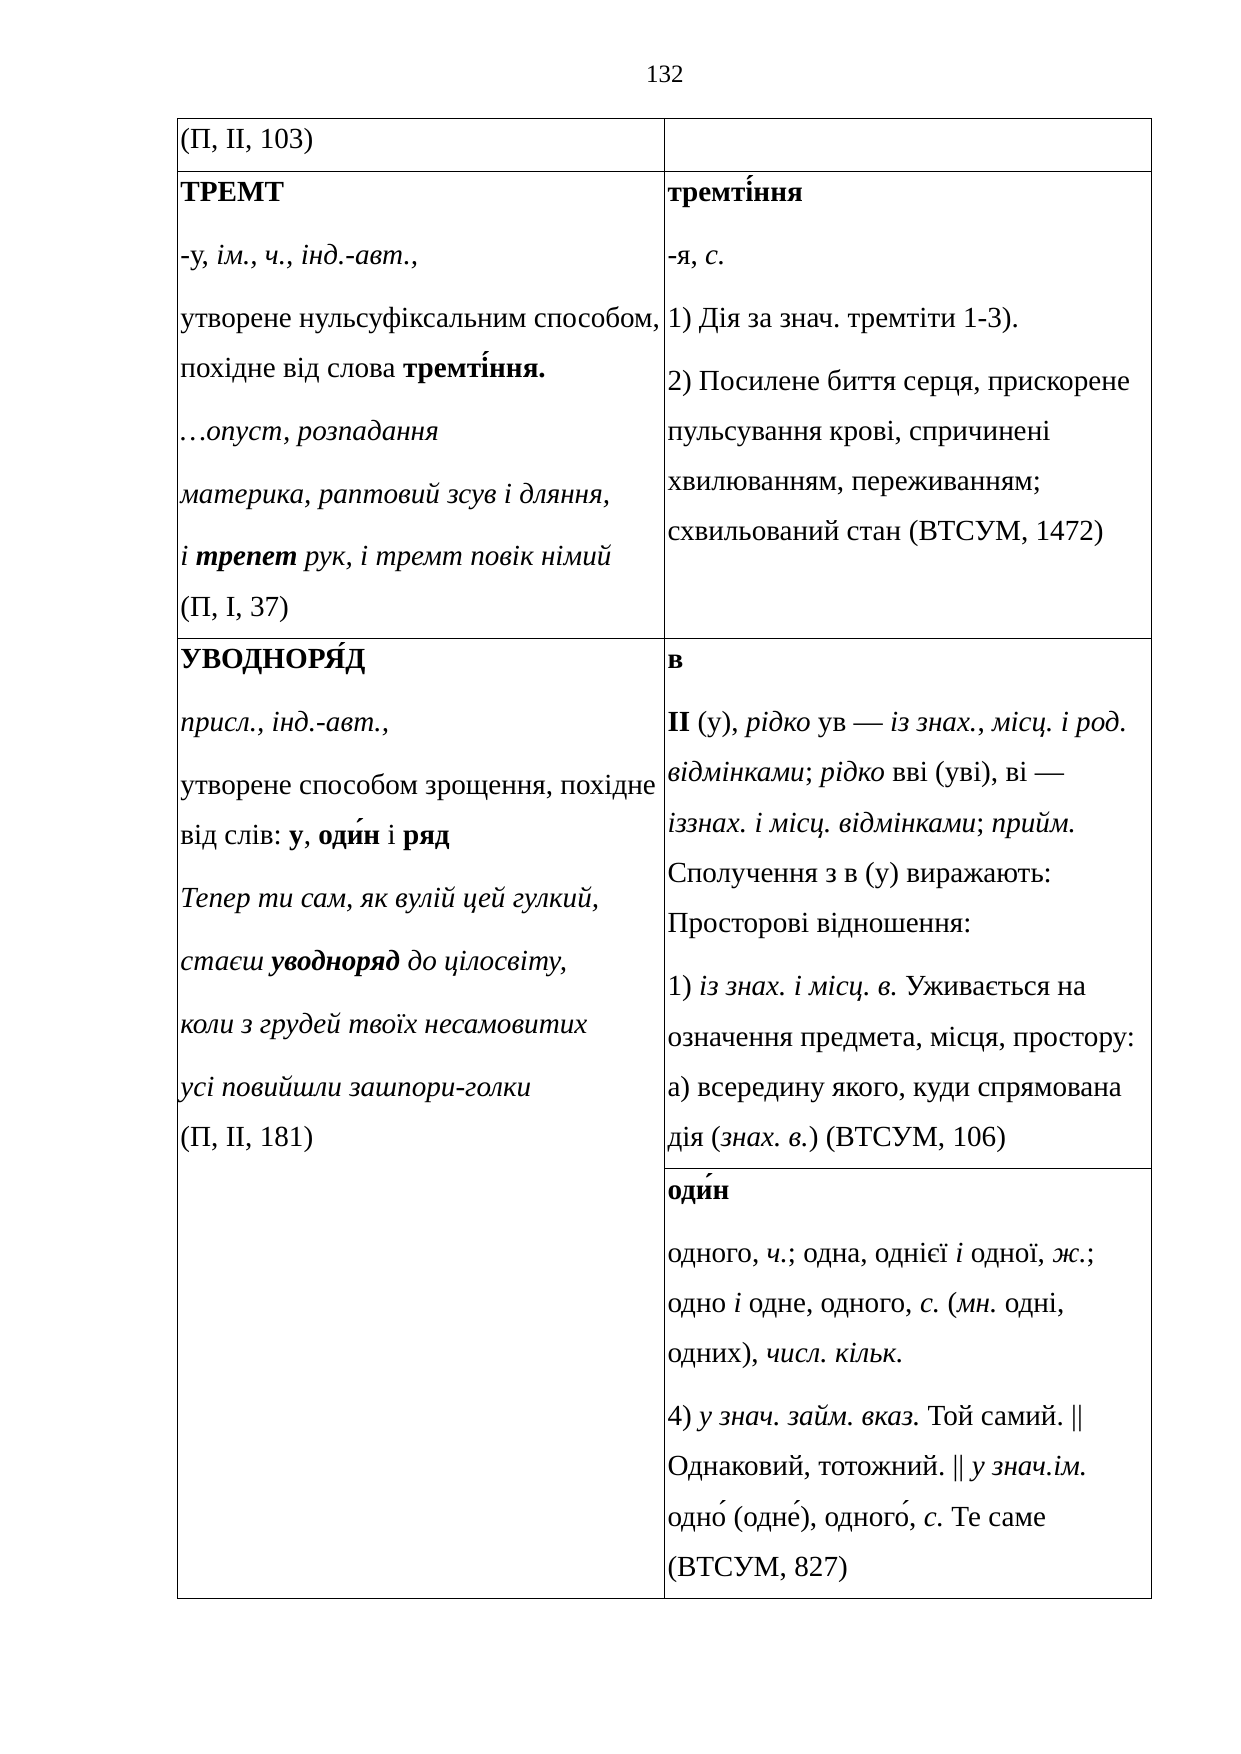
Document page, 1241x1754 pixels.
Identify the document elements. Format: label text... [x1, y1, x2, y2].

table_cell тремті́ння -я, с. 1) Дія за знач. тремтіти 1-3). 2) Посилене биття серця, прискорене пульсування крові, спричинені хвилюванням, переживанням; схвильований стан (ВТСУМ, 1472) [665, 172, 1151, 638]
table_cell (П, ІІ, 103) [178, 119, 664, 171]
table_cell [665, 119, 1151, 171]
table_cell в II (у), рідко ув — із знах., місц. і род. відмінками; рідко вві (уві), ві — іззнах. і місц. відмінками; прийм. Сполучення з в (у) виражають: Просторові відношення: 1) із знах. і місц. в. Уживається на означення предмета, місця, простору: а) всередину якого, куди спрямована дія (знах. в.) (ВТСУМ, 106) [665, 639, 1151, 1168]
table_cell УВОДНОРЯ́Д присл., інд.-авт., утворене способом зрощення, похідне від слів: у, оди́н і ряд Тепер ти сам, як вулій цей гулкий, стаєш уводноряд до цілосвіту, коли з грудей твоїх несамовитих усі повийшли зашпори-голки (П, ІІ, 181) [178, 639, 664, 1598]
table_cell оди́н одного, ч.; одна, однієї і одної, ж.; одно і одне, одного, с. (мн. одні, одних), числ. кільк. 4) у знач. займ. вказ. Той самий. || Однаковий, тотожний. || у знач.ім. одно́ (одне́), одного́, с. Те саме (ВТСУМ, 827) [665, 1169, 1151, 1598]
table_cell ТРЕМТ -у, ім., ч., інд.-авт., утворене нульсуфіксальним способом, похідне від слова тремті́ння. …опуст, розпадання материка, раптовий зсув і дляння, і трепет рук, і тремт повік німий (П, І, 37) [178, 172, 664, 638]
